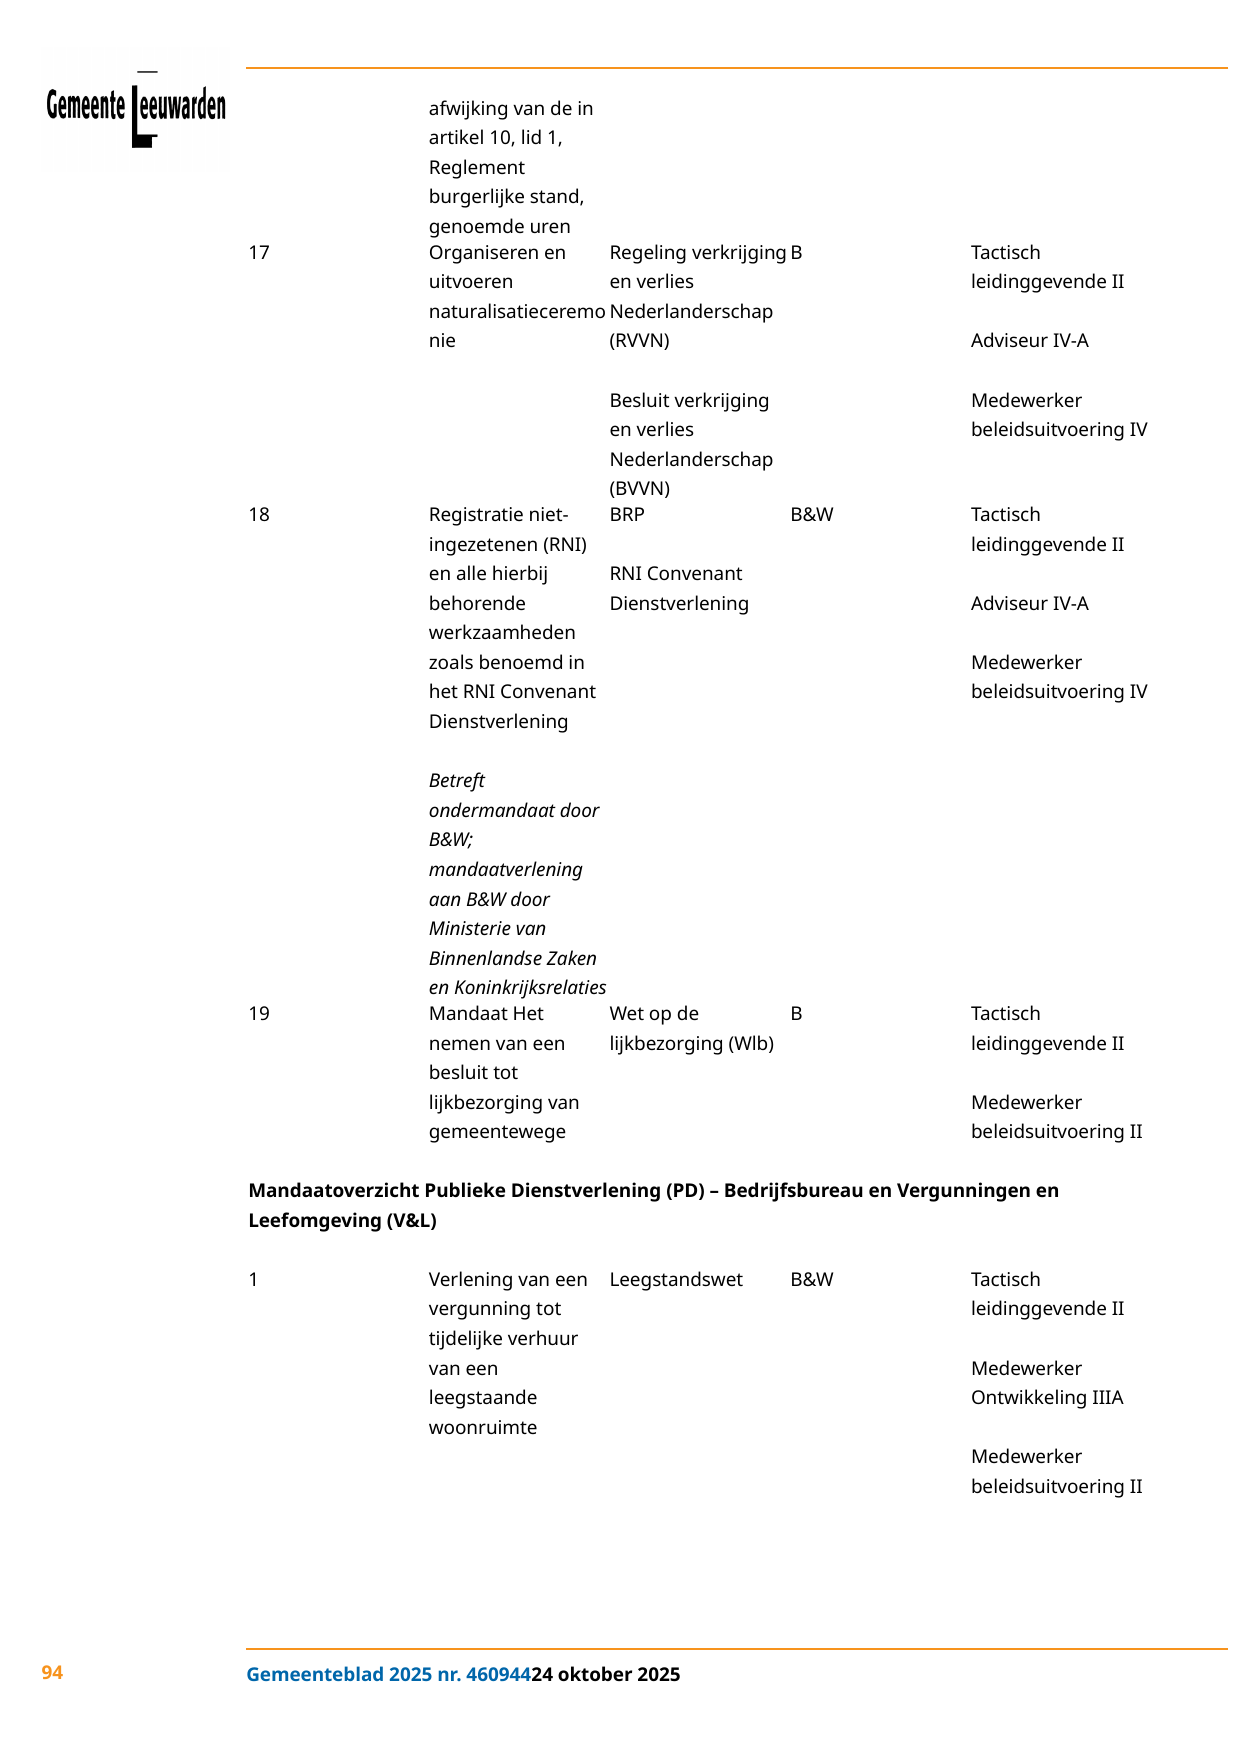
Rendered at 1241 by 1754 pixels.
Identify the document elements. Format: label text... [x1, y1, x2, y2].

table_header Verlening van een vergunning tot tijdelijke verhuur van een leegstaande woonruimte [429, 1266, 609, 1499]
table_header 1 [248, 1266, 429, 1499]
table_header B&W [790, 1266, 971, 1499]
table_cell Organiseren en uitvoeren naturalisatieceremonie [429, 239, 609, 501]
table_cell [790, 95, 971, 239]
table_cell Tactisch leidinggevende II Adviseur IV-A Medewerker beleidsuitvoering IV [971, 501, 1152, 1000]
table_cell Mandaat Het nemen van een besluit tot lijkbezorging van gemeentewege [429, 1000, 609, 1144]
table_cell [971, 95, 1152, 239]
table_cell Registratie niet-ingezetenen (RNI) en alle hierbij behorende werkzaamheden zoals benoemd in het RNI Convenant Dienstverlening Betreft ondermandaat door B&W; mandaatverlening aan B&W door Ministerie van Binnenlandse Zaken en Koninkrijksrelaties [429, 501, 609, 1000]
table_cell Tactisch leidinggevende II Medewerker beleidsuitvoering II [971, 1000, 1152, 1144]
table_cell Regeling verkrijging en verlies Nederlanderschap (RVVN) Besluit verkrijging en verlies Nederlanderschap (BVVN) [609, 239, 790, 501]
table_cell B&W [790, 501, 971, 1000]
table_cell Wet op de lijkbezorging (Wlb) [609, 1000, 790, 1144]
text Mandaatoverzicht Publieke Dienstverlening (PD) – Bedrijfsbureau en Vergunningen en Leefomgeving (V&L) [248, 1177, 1152, 1232]
table_cell 19 [248, 1000, 429, 1144]
table_header Leegstandswet [609, 1266, 790, 1499]
picture [41, 47, 231, 172]
table_cell BRP RNI Convenant Dienstverlening [609, 501, 790, 1000]
table_cell afwijking van de in artikel 10, lid 1, Reglement burgerlijke stand, genoemde uren [429, 95, 609, 239]
table_cell 18 [248, 501, 429, 1000]
table_cell [609, 95, 790, 239]
table_header Tactisch leidinggevende II Medewerker Ontwikkeling IIIA Medewerker beleidsuitvoering II [971, 1266, 1152, 1499]
table_cell 17 [248, 239, 429, 501]
table_cell B [790, 1000, 971, 1144]
table_cell Tactisch leidinggevende II Adviseur IV-A Medewerker beleidsuitvoering IV [971, 239, 1152, 501]
table_cell B [790, 239, 971, 501]
table_cell [248, 95, 429, 239]
